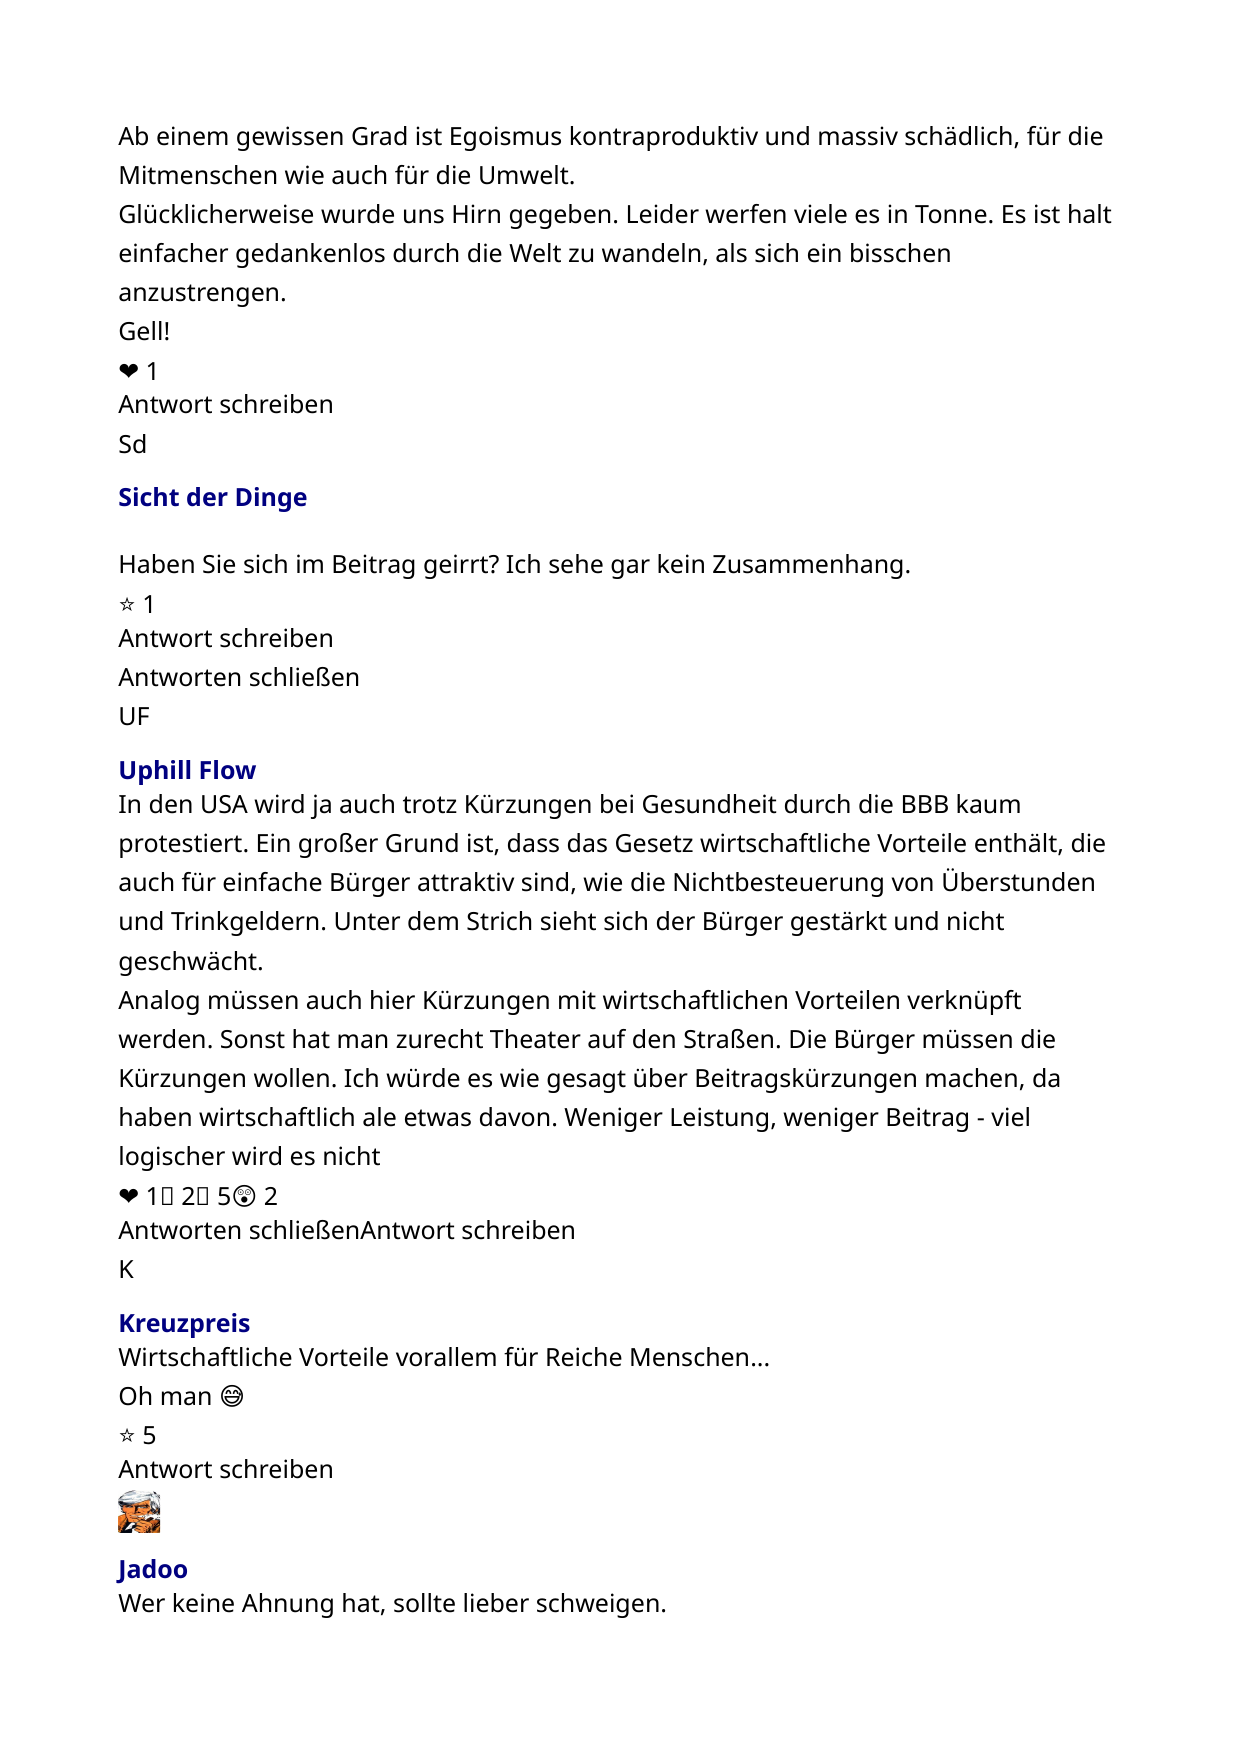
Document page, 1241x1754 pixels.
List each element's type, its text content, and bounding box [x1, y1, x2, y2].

subtitle Jadoo [118, 1552, 1122, 1586]
text Oh man 😅 [118, 1378, 1122, 1412]
text Antwort schreiben [118, 620, 1122, 654]
text Antwort schreiben [118, 1452, 1122, 1486]
text Haben Sie sich im Beitrag geirrt? Ich sehe gar kein Zusammenhang. [118, 547, 1122, 581]
subtitle Uphill Flow [118, 752, 1122, 787]
text Gell! [118, 314, 1122, 348]
text Antworten schließen [118, 659, 1122, 694]
text ❤️ 1🙁 2🤨 5😲 2 [118, 1178, 1122, 1212]
text Antworten schließenAntwort schreiben [118, 1212, 1122, 1246]
subtitle Kreuzpreis [118, 1305, 1122, 1339]
text In den USA wird ja auch trotz Kürzungen bei Gesundheit durch die BBB kaum protestiert. Ein großer Grund ist, dass das Gesetz wirtschaftliche Vorteile enthält, die auch für einfache Bürger attraktiv sind, wie die Nichtbesteuerung von Überstunden und Trinkgeldern. Unter dem Strich sieht sich der Bürger gestärkt und nicht geschwächt. [118, 787, 1122, 977]
text Wer keine Ahnung hat, sollte lieber schweigen. [118, 1586, 1122, 1620]
text ❤️ 1 [118, 353, 1122, 387]
text K [118, 1251, 1122, 1286]
text Sd [118, 426, 1122, 460]
text ⭐️ 5 [118, 1418, 1122, 1452]
text Antwort schreiben [118, 387, 1122, 421]
text Analog müssen auch hier Kürzungen mit wirtschaftlichen Vorteilen verknüpft werden. Sonst hat man zurecht Theater auf den Straßen. Die Bürger müssen die Kürzungen wollen. Ich würde es wie gesagt über Beitragskürzungen machen, da haben wirtschaftlich ale etwas davon. Weniger Leistung, weniger Beitrag - viel logischer wird es nicht [118, 982, 1122, 1173]
subtitle Sicht der Dinge [118, 480, 1122, 514]
text Ab einem gewissen Grad ist Egoismus kontraproduktiv und massiv schädlich, für die Mitmenschen wie auch für die Umwelt. [118, 118, 1122, 191]
text Wirtschaftliche Vorteile vorallem für Reiche Menschen... [118, 1339, 1122, 1373]
text ⭐️ 1 [118, 586, 1122, 620]
text UF [118, 699, 1122, 733]
text Glücklicherweise wurde uns Hirn gegeben. Leider werfen viele es in Tonne. Es ist halt einfacher gedankenlos durch die Welt zu wandeln, als sich ein bisschen anzustrengen. [118, 196, 1122, 309]
picture [118, 1490, 161, 1533]
